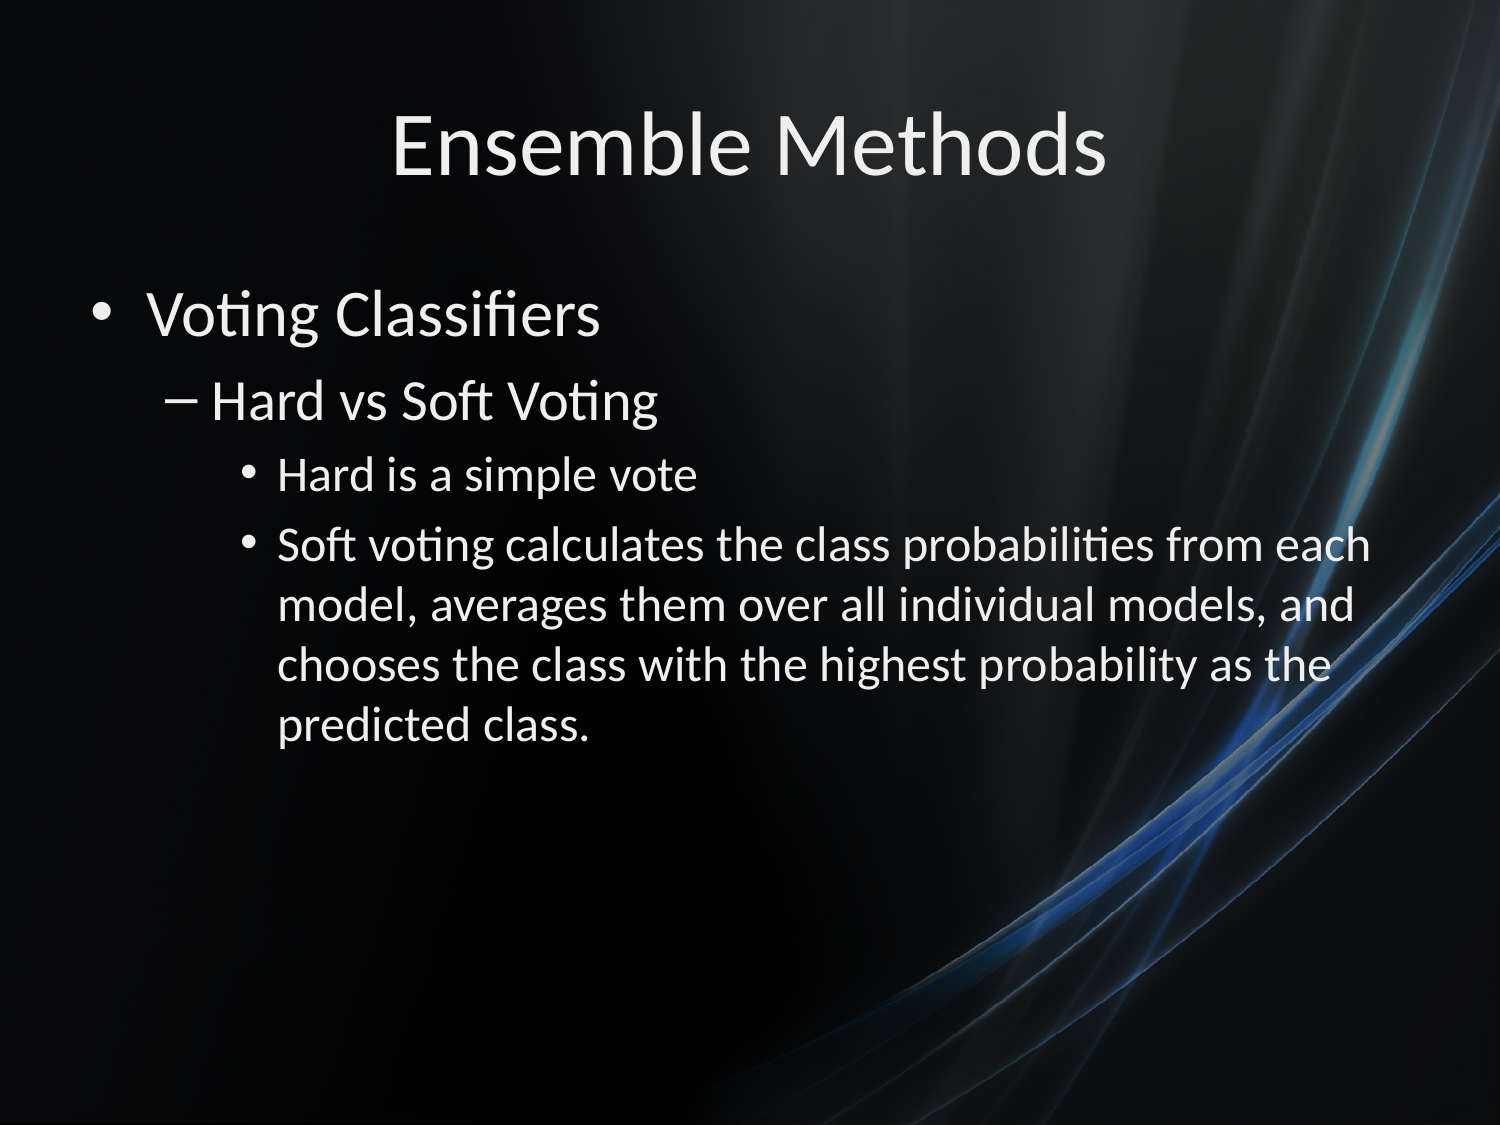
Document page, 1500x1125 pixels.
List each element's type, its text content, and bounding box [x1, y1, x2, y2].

list Voting Classifiers Hard vs Soft Voting Hard is a simple vote Soft voting calculates the class probabilities from each model, averages them over all individual models, and chooses the class with the highest probability as the predicted class. [75, 262, 1425, 1005]
title Ensemble Methods [75, 45, 1425, 233]
picture [0, 0, 1500, 1125]
